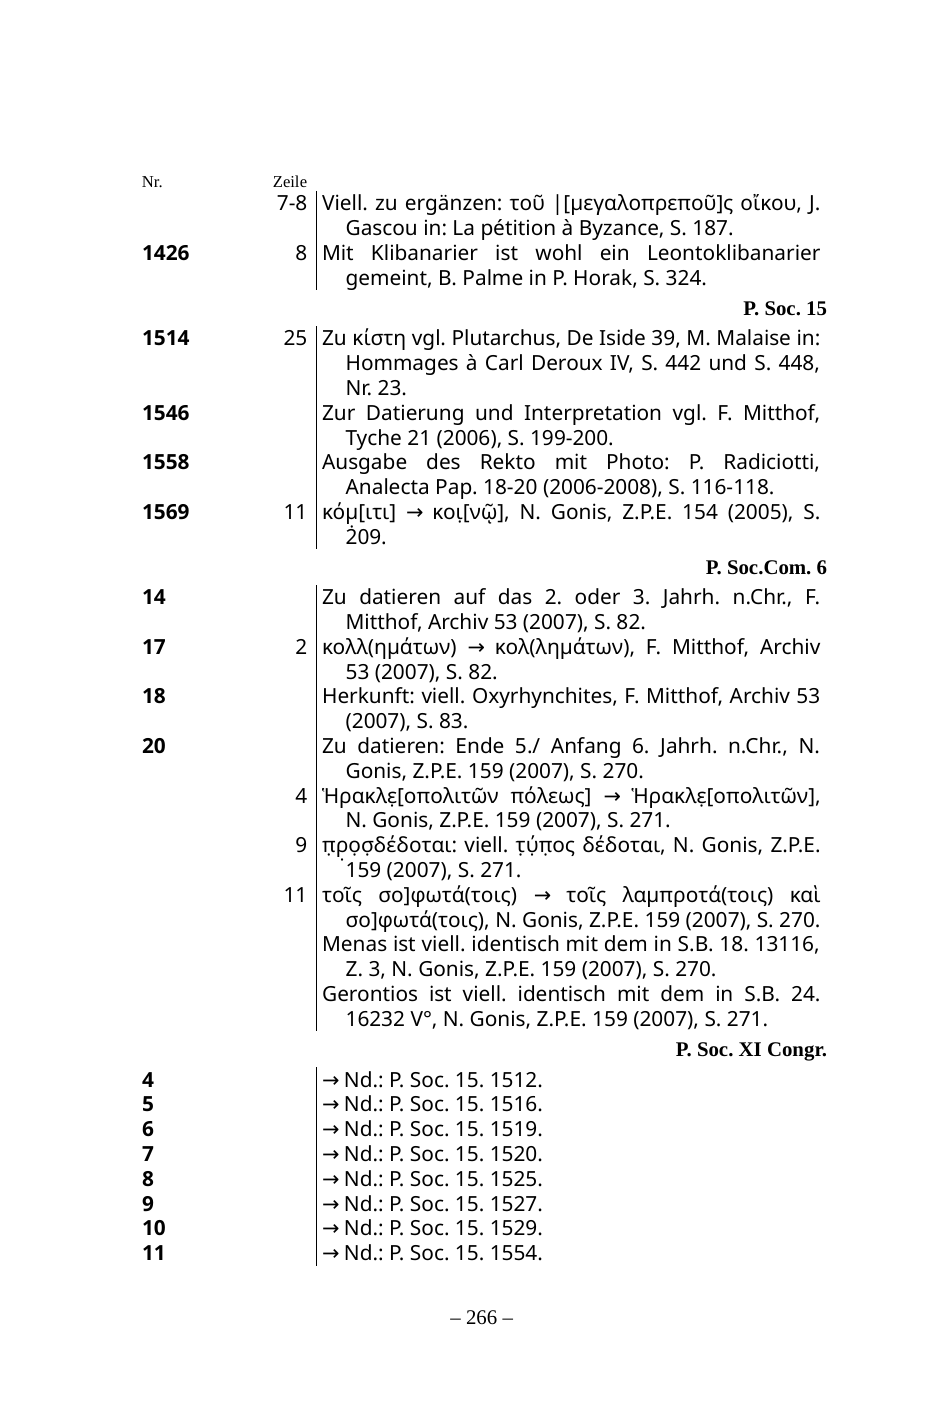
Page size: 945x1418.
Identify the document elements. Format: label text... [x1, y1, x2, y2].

table_cell 1558 [136, 450, 316, 499]
table_cell → Nd.: P. Soc. 15. 1527. [317, 1191, 827, 1216]
subtitle P. Soc. XI Congr. [136, 1037, 827, 1061]
table_cell Ausgabe des Rekto mit Photo: P. Radiciotti, Analecta Pap. 18-20 (2006-2008), S. 116-118. [317, 450, 827, 499]
table_cell → Nd.: P. Soc. 15. 1519. [317, 1117, 827, 1142]
subtitle P. Soc.Com. 6 [136, 555, 827, 579]
table_cell Mit Klibanarier ist wohl ein Leontoklibanarier gemeint, B. Palme in P. Horak, S. 324. [317, 240, 827, 290]
table_cell [136, 883, 224, 932]
table_header 4 [136, 1067, 316, 1092]
table_header 14 [136, 585, 316, 634]
table_cell → Nd.: P. Soc. 15. 1529. [317, 1216, 827, 1241]
subtitle P. Soc. 15 [136, 296, 827, 320]
table_cell Menas ist viell. identisch mit dem in S.B. 18. 13116, Z. 3, N. Gonis, Z.P.E. 159 (2007), S. 270. [317, 932, 827, 982]
table_cell [136, 932, 224, 982]
table_cell 7 [136, 1142, 316, 1166]
table_cell → Nd.: P. Soc. 15. 1554. [317, 1241, 827, 1266]
table_cell 18 [136, 684, 316, 734]
table_cell Gerontios ist viell. identisch mit dem in S.B. 24. 16232 V°, N. Gonis, Z.P.E. 159 (2007), S. 271. [317, 982, 827, 1031]
table_cell 4 [224, 783, 316, 833]
table_cell 9 [136, 1191, 316, 1216]
table_cell 11 [224, 883, 316, 932]
table_cell κόμ̣[ιτι] → κοι̣[νῷ], N. Gonis, Z.P.E. 154 (2005), S. 209. [317, 500, 827, 549]
table_cell [136, 191, 224, 240]
table_cell 1569 [136, 500, 224, 549]
table_cell [136, 833, 224, 882]
table_cell 20 [136, 734, 316, 783]
table_header 1514 [136, 326, 224, 400]
table_cell 5 [136, 1092, 316, 1117]
table_cell → Nd.: P. Soc. 15. 1525. [317, 1166, 827, 1191]
table_cell [224, 932, 316, 982]
table_cell 1546 [136, 400, 316, 450]
table_cell 6 [136, 1117, 316, 1142]
table_cell Viell. zu ergänzen: τοῦ |[μεγαλοπρεποῦ]ς οἴκου, J. Gascou in: La pétition à Byzance, S. 187. [317, 191, 827, 240]
table_cell κολλ(ημάτων) → κολ(λημάτων), F. Mitthof, Archiv 53 (2007), S. 82. [317, 635, 827, 684]
table_header Zu datieren auf das 2. oder 3. Jahrh. n.Chr., F. Mitthof, Archiv 53 (2007), S. 82. [317, 585, 827, 634]
table_cell 1426 [136, 240, 224, 290]
table_header 25 [224, 326, 316, 400]
table_header Zu κίστη vgl. Plutarchus, De Iside 39, M. Malaise in: Hommages à Carl Deroux IV, S. 442 und S. 448, Nr. 23. [317, 326, 827, 400]
table_cell 8 [224, 240, 316, 290]
table_header → Nd.: P. Soc. 15. 1512. [317, 1067, 827, 1092]
table_cell Herkunft: viell. Oxyrhynchites, F. Mitthof, Archiv 53 (2007), S. 83. [317, 684, 827, 734]
table_cell 9 [224, 833, 316, 882]
table_cell π̣ρ̣ο̣σ̣δέδοται: viell. τ̣ύ̣π̣ος δέδοται, N. Gonis, Z.P.E. 159 (2007), S. 271. [317, 833, 827, 882]
table_cell 10 [136, 1216, 316, 1241]
table_cell Zu datieren: Ende 5./ Anfang 6. Jahrh. n.Chr., N. Gonis, Z.P.E. 159 (2007), S. 270. [317, 734, 827, 783]
table_cell 17 [136, 635, 224, 684]
table_cell → Nd.: P. Soc. 15. 1516. [317, 1092, 827, 1117]
table_cell [224, 982, 316, 1031]
table_cell → Nd.: P. Soc. 15. 1520. [317, 1142, 827, 1166]
table_cell 7-8 [224, 191, 316, 240]
table_cell [136, 982, 224, 1031]
table_cell 8 [136, 1166, 316, 1191]
table_cell Zur Datierung und Interpretation vgl. F. Mitthof, Tyche 21 (2006), S. 199-200. [317, 400, 827, 450]
table_cell 2 [224, 635, 316, 684]
table_cell 11 [136, 1241, 316, 1266]
table_cell τοῖς σο]φωτά(τοις) → τοῖς λαμπροτά(τοις) καὶ σο]φωτά(τοις), N. Gonis, Z.P.E. 159 (2007), S. 270. [317, 883, 827, 932]
table_cell 11 [224, 500, 316, 549]
table_cell Ἡρακλε̣[οπολιτῶν πόλεως] → Ἡρακλε̣[οπολιτῶν], N. Gonis, Z.P.E. 159 (2007), S. 271. [317, 783, 827, 833]
table_cell [136, 783, 224, 833]
